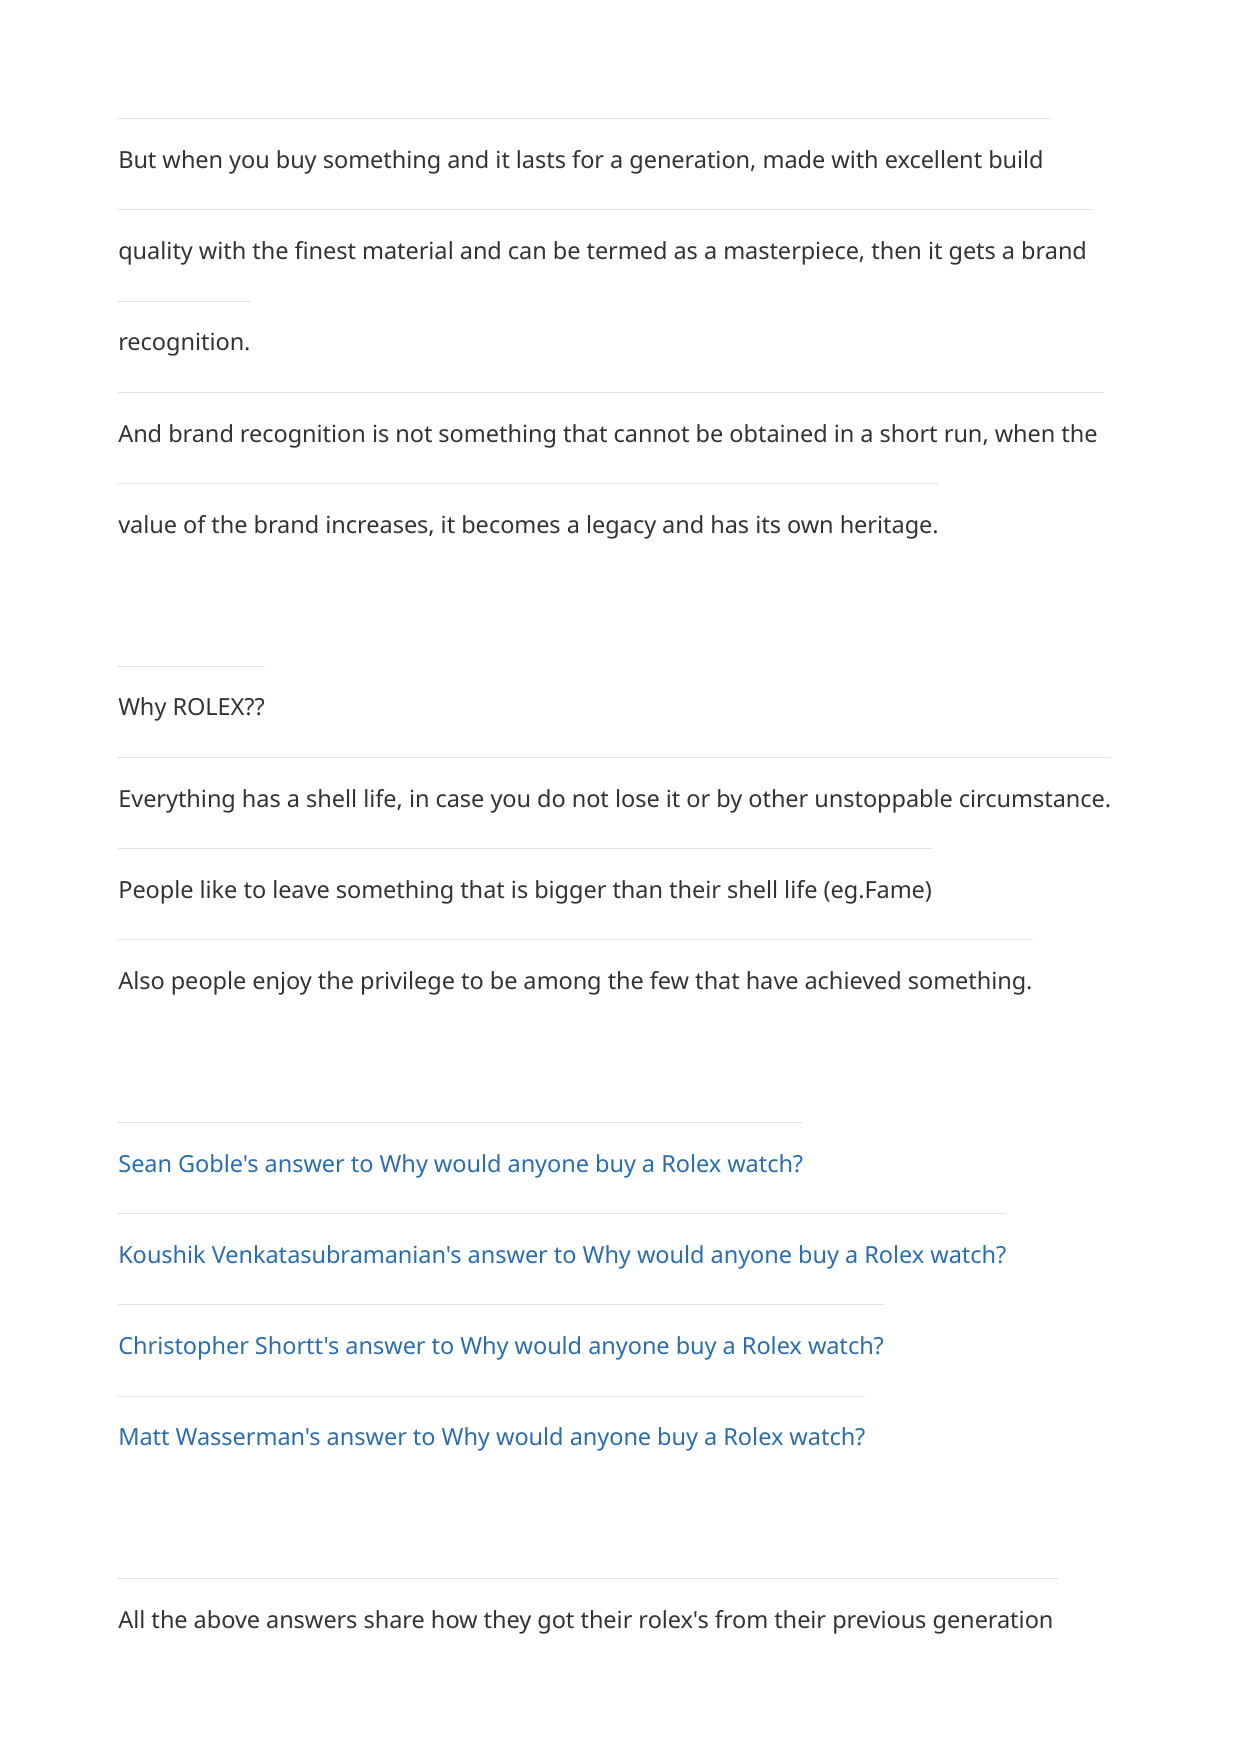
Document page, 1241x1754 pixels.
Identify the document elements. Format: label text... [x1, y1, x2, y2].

text But when you buy something and it lasts for a generation, made with excellent build quality with the finest material and can be termed as a masterpiece, then it gets a brand recognition. And brand recognition is not something that cannot be obtained in a short run, when the value of the brand increases, it becomes a legacy and has its own heritage. Why ROLEX?? Everything has a shell life, in case you do not lose it or by other unstoppable circumstance. People like to leave something that is bigger than their shell life (eg.Fame) Also people enjoy the privilege to be among the few that have achieved something. Sean Goble's answer to Why would anyone buy a Rolex watch? Koushik Venkatasubramanian's answer to Why would anyone buy a Rolex watch? Christopher Shortt's answer to Why would anyone buy a Rolex watch? Matt Wasserman's answer to Why would anyone buy a Rolex watch? All the above answers share how they got their rolex's from their previous generation [118, 118, 1122, 1635]
